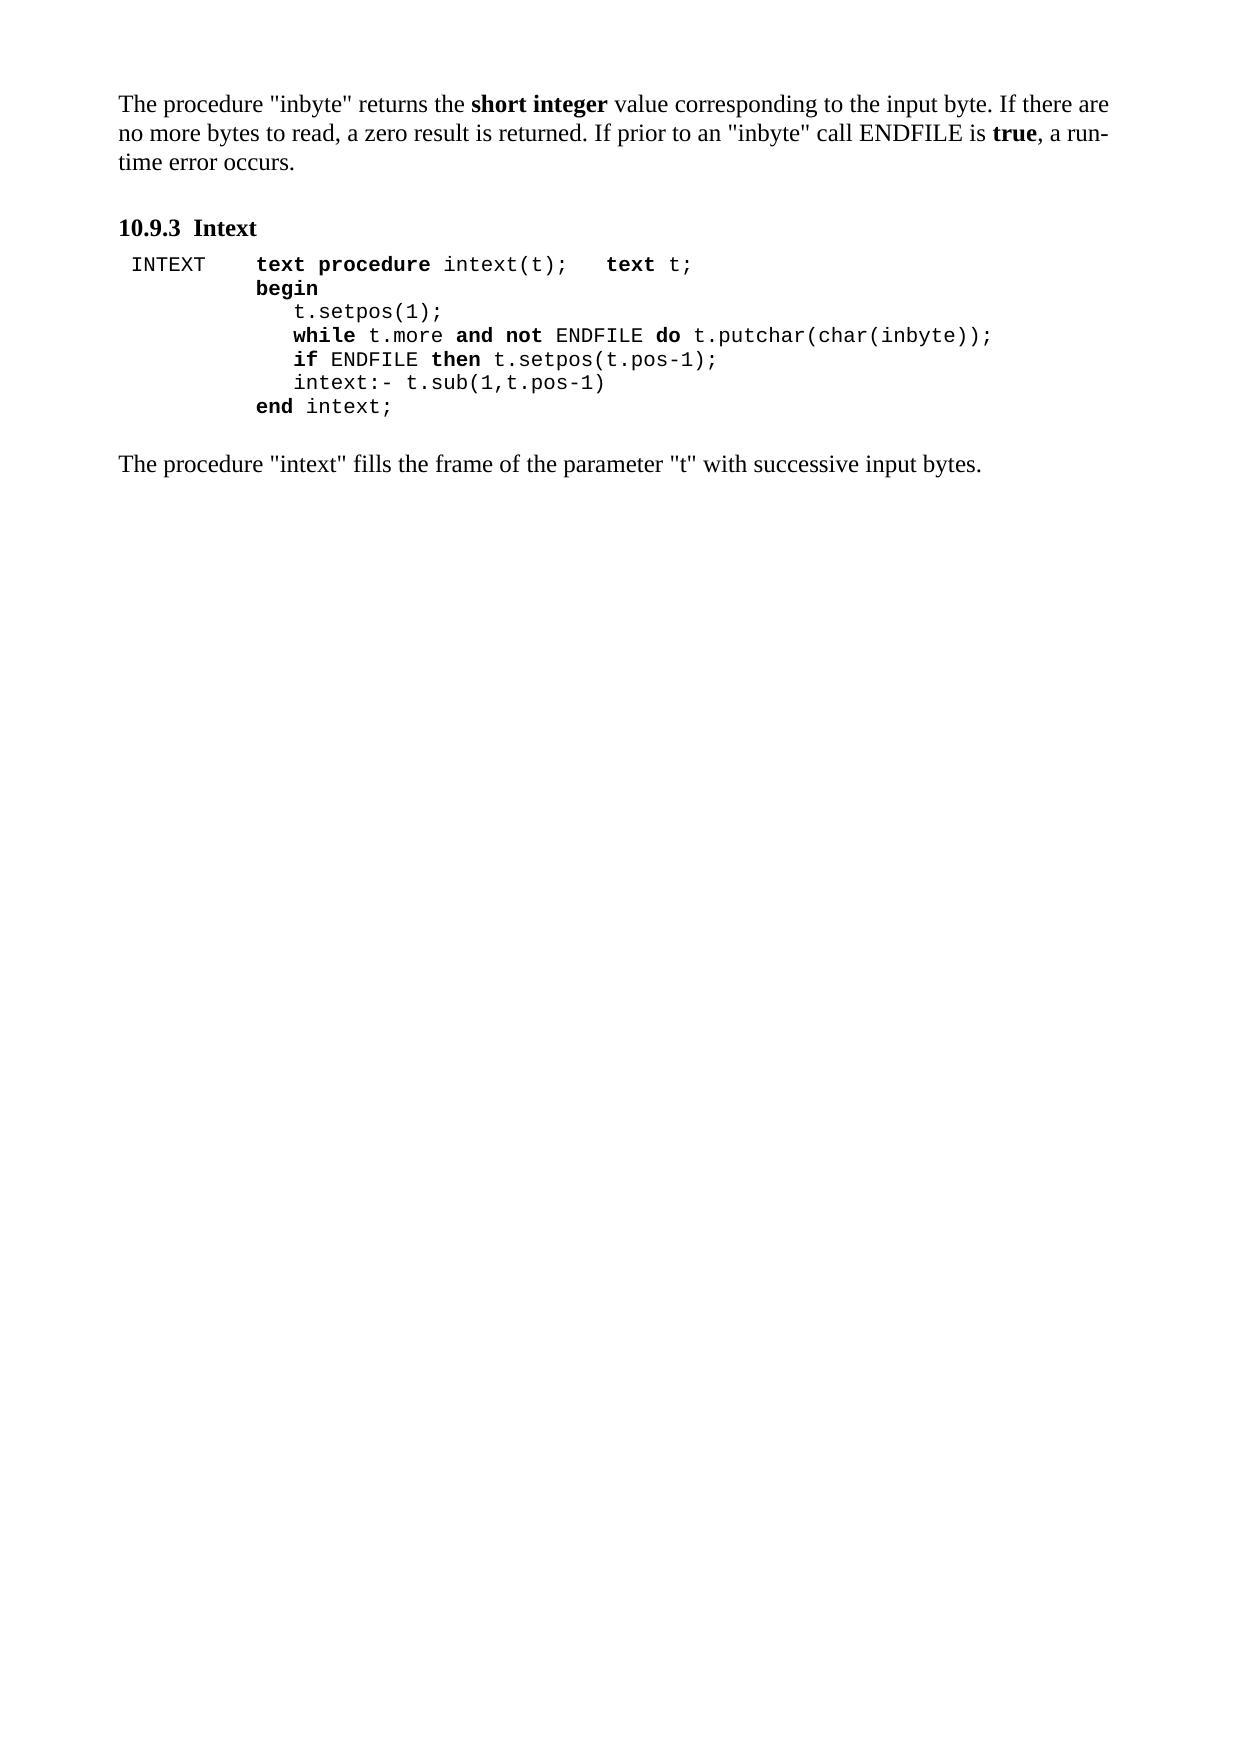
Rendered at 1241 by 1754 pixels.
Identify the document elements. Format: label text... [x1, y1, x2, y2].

text end intext; [118, 396, 1122, 419]
text intext:- t.sub(1,t.pos-1) [118, 372, 1122, 396]
text t.setpos(1); [118, 301, 1122, 325]
subtitle 10.9.3 Intext [118, 213, 1122, 242]
text The procedure "intext" fills the frame of the parameter "t" with successive input bytes. [118, 449, 1122, 478]
text if ENDFILE then t.setpos(t.pos-1); [118, 349, 1122, 372]
text INTEXT text procedure intext(t); text t; [118, 254, 1122, 278]
text The procedure "inbyte" returns the short integer value corresponding to the input byte. If there are no more bytes to read, a zero result is returned. If prior to an "inbyte" call ENDFILE is true, a run-time error occurs. [118, 89, 1122, 175]
text begin [118, 278, 1122, 301]
text while t.more and not ENDFILE do t.putchar(char(inbyte)); [118, 325, 1122, 349]
